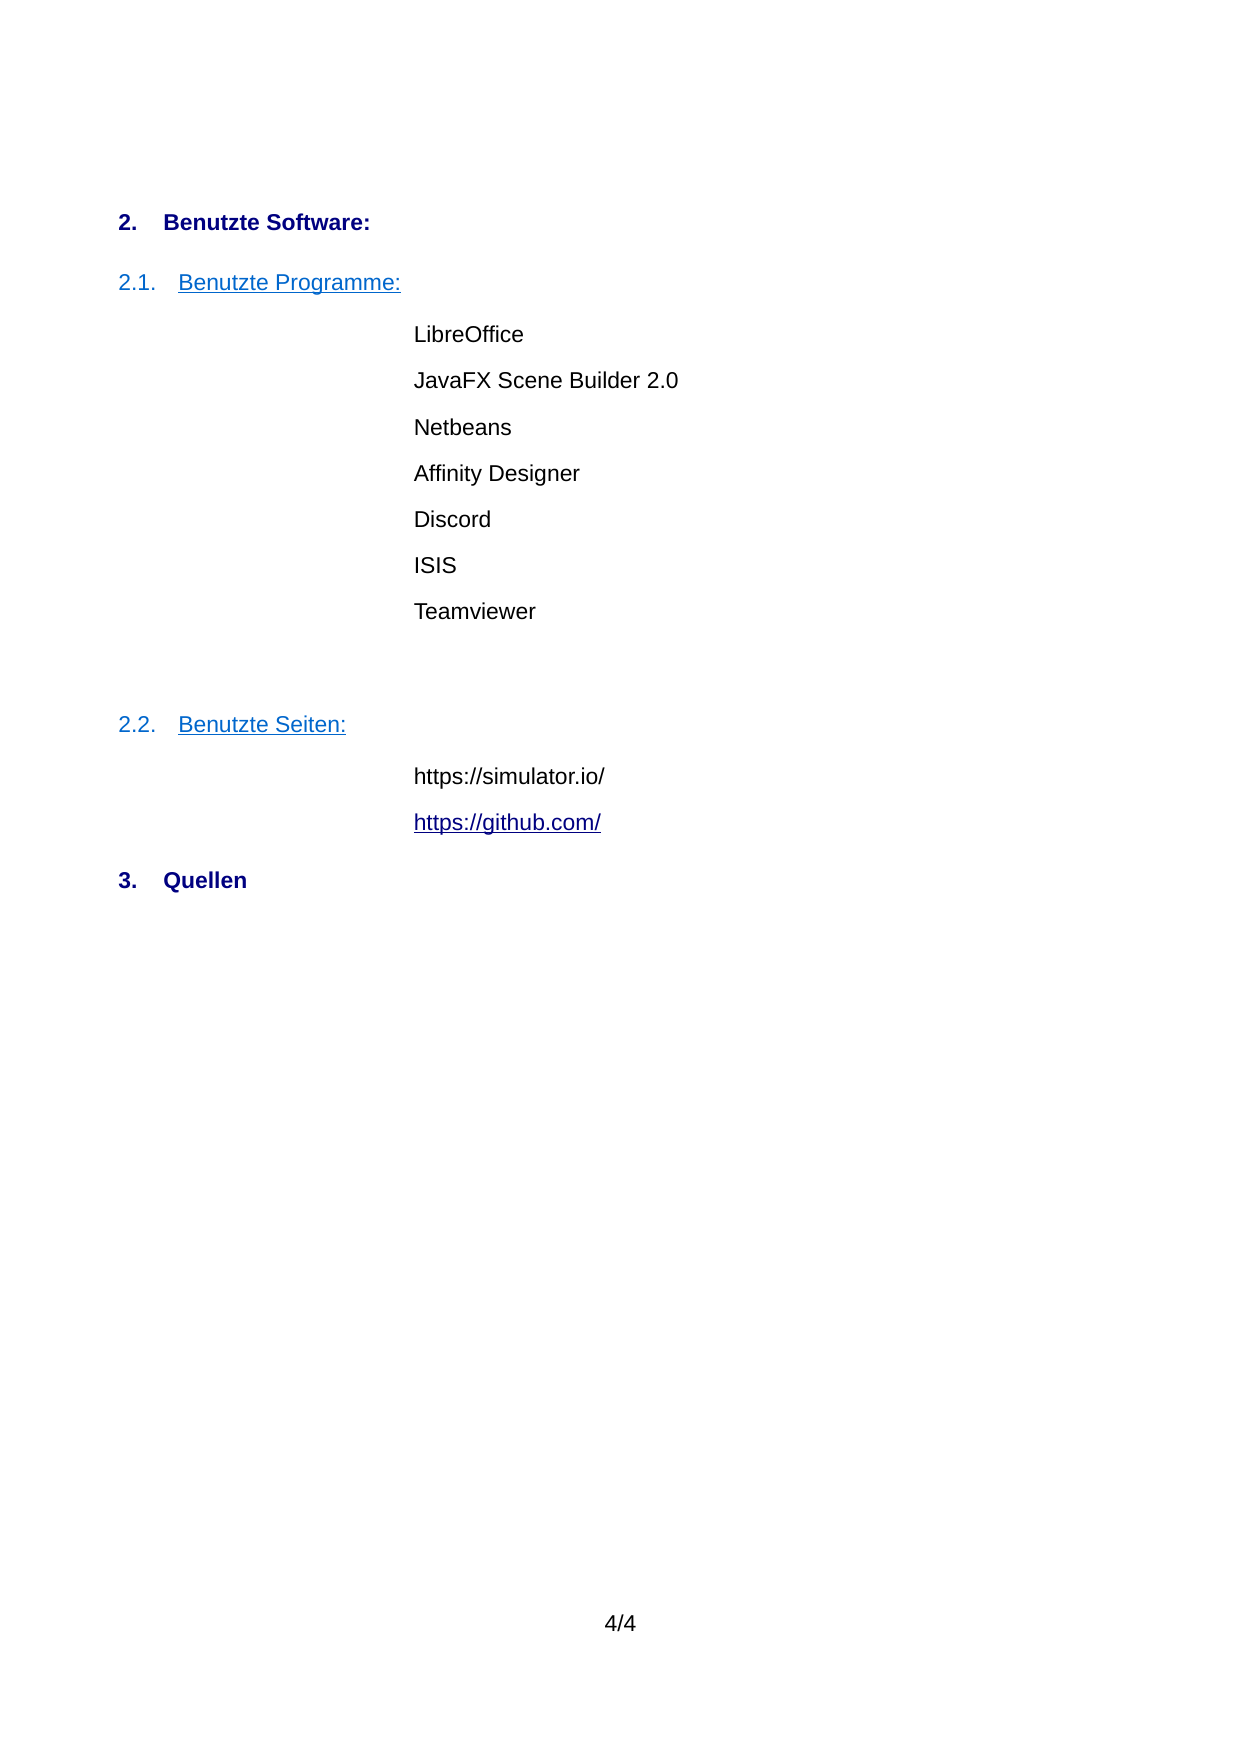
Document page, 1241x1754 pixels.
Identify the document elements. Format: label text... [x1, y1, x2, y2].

text Teamviewer [118, 598, 1122, 624]
subtitle Benutzte Seiten: [118, 711, 1122, 737]
subtitle Benutzte Software: [118, 209, 1122, 235]
subtitle Benutzte Programme: [118, 269, 1122, 296]
text https://simulator.io/ [118, 763, 1122, 789]
text ISIS [118, 552, 1122, 578]
text JavaFX Scene Builder 2.0 [118, 367, 1122, 394]
text Affinity Designer [118, 459, 1122, 486]
text LibreOffice [118, 321, 1122, 347]
subtitle Quellen [118, 867, 1122, 893]
text https://github.com/ [118, 809, 1122, 836]
text Discord [118, 506, 1122, 532]
text Netbeans [118, 413, 1122, 440]
